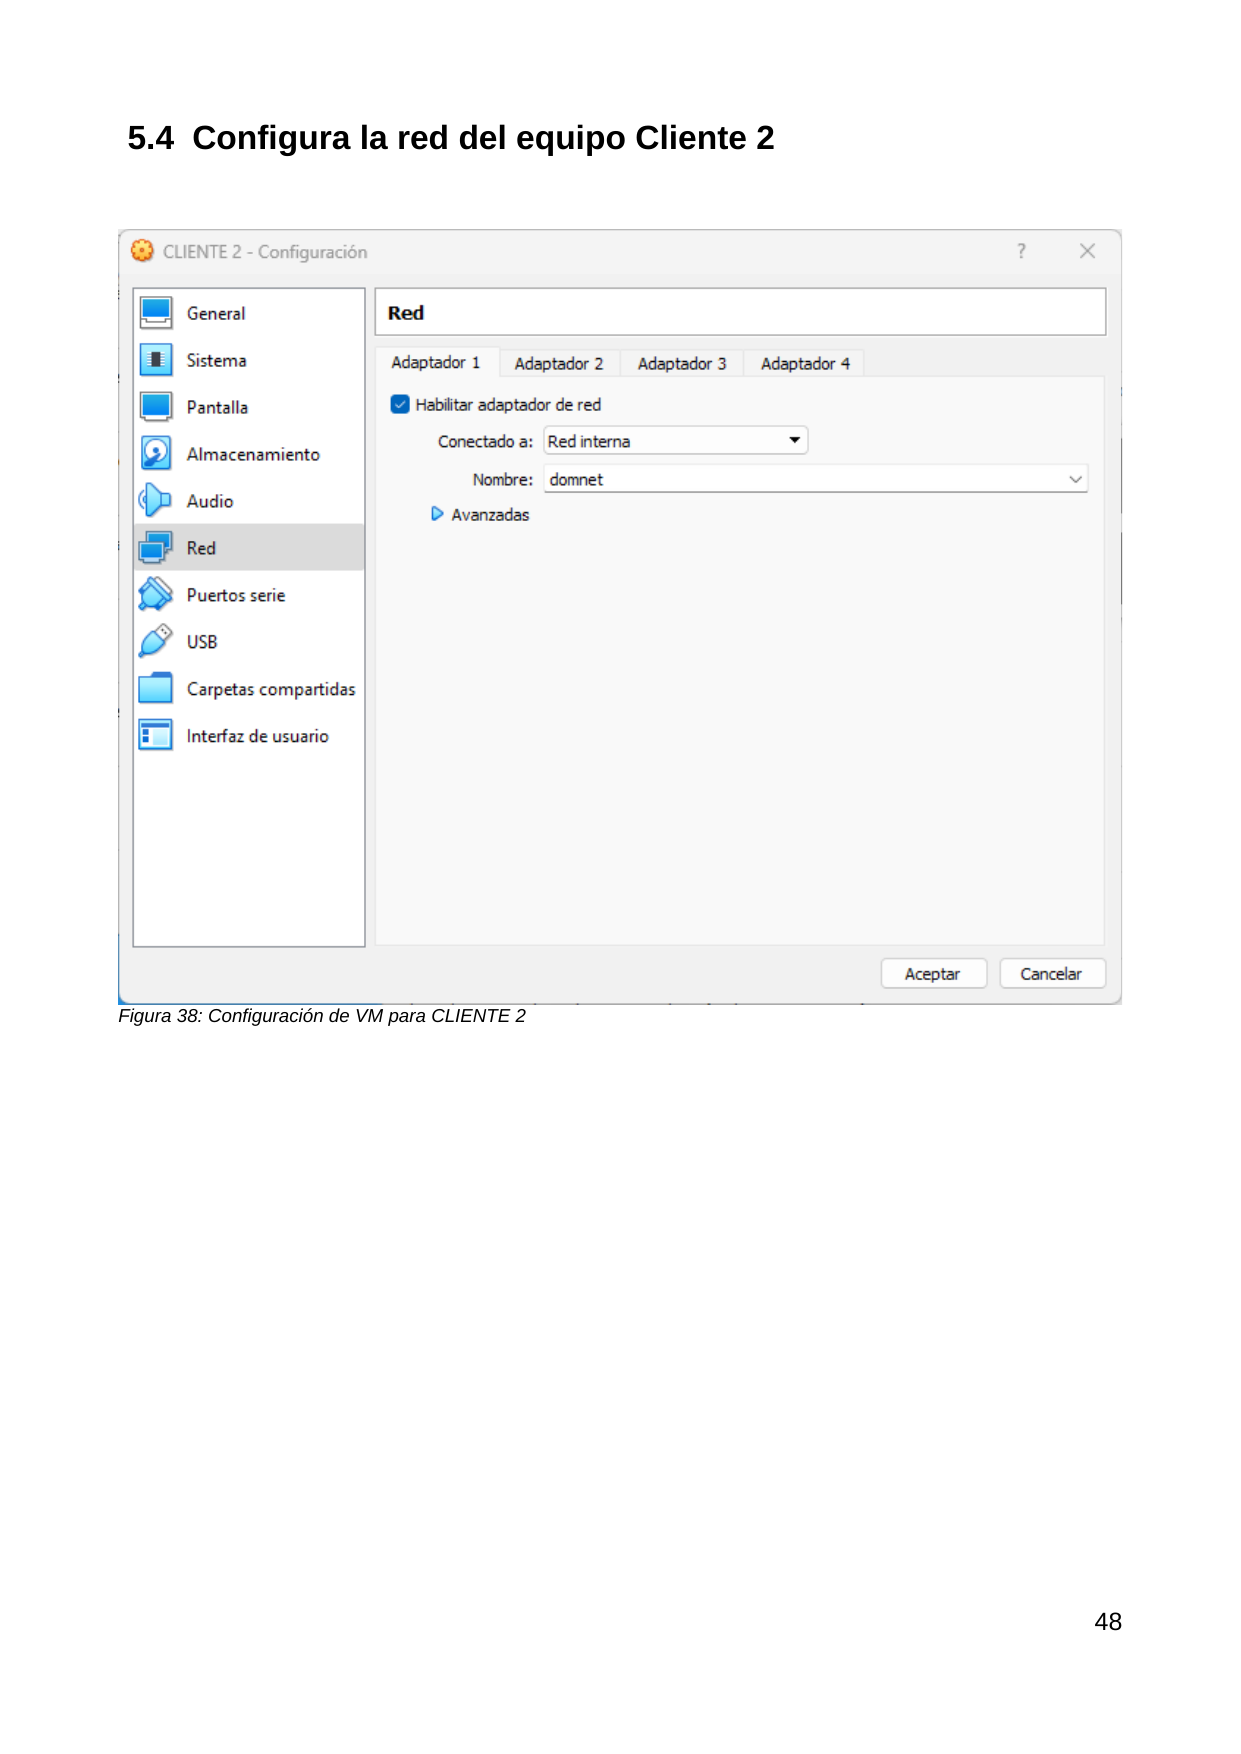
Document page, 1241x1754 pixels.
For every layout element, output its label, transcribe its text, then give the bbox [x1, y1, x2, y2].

picture [118, 229, 1123, 1005]
subtitle Configura la red del equipo Cliente 2 [118, 118, 1122, 157]
text Figura 38: Configuración de VM para CLIENTE 2 [118, 1005, 1122, 1026]
